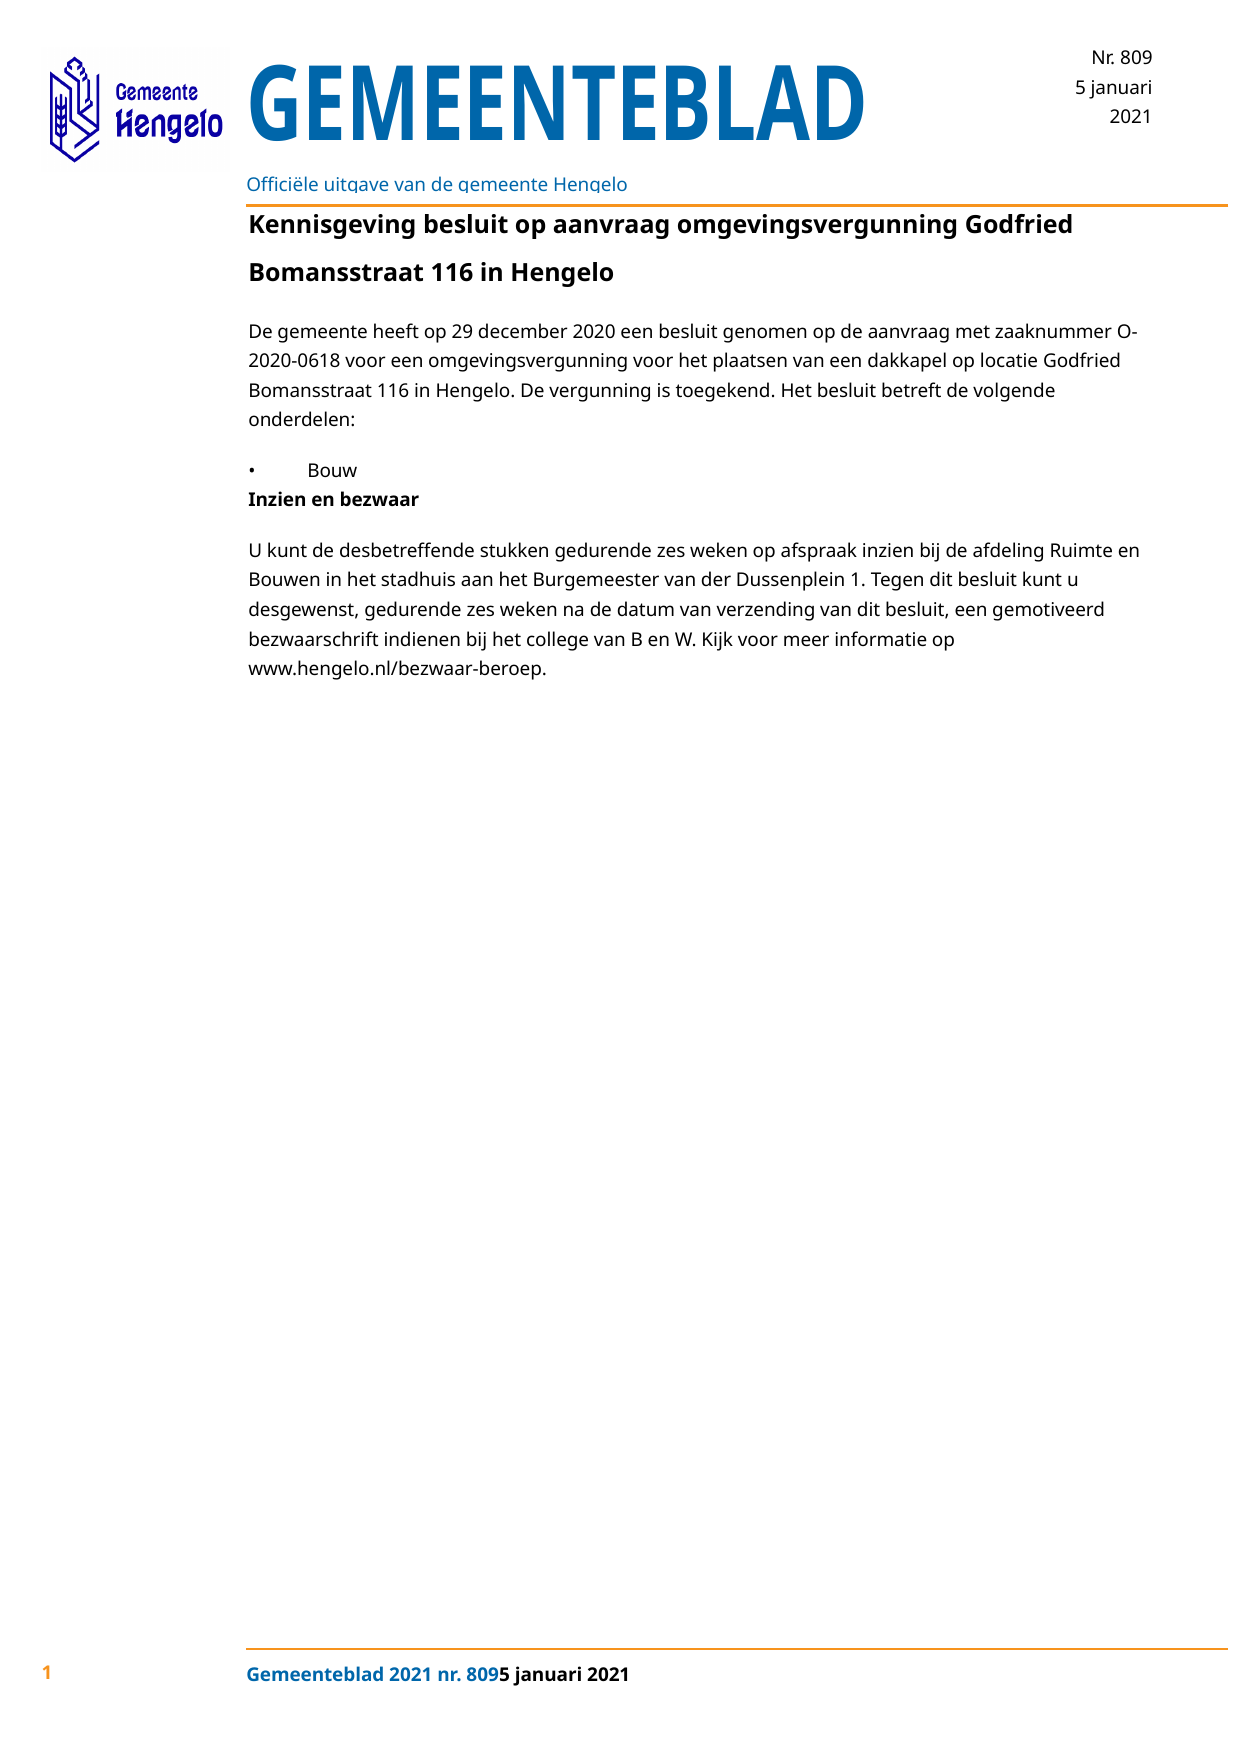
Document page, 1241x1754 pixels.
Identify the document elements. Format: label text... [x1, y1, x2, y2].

text U kunt de desbetreffende stukken gedurende zes weken op afspraak inzien bij de afdeling Ruimte en Bouwen in het stadhuis aan het Burgemeester van der Dussenplein 1. Tegen dit besluit kunt u desgewenst, gedurende zes weken na de datum van verzending van dit besluit, een gemotiveerd bezwaarschrift indienen bij het college van B en W. Kijk voor meer informatie op www.hengelo.nl/bezwaar-beroep. [248, 537, 1152, 681]
text Inzien en bezwaar [248, 487, 1152, 512]
text De gemeente heeft op 29 december 2020 een besluit genomen op de aanvraag met zaaknummer O-2020-0618 voor een omgevingsvergunning voor het plaatsen van een dakkapel op locatie Godfried Bomansstraat 116 in Hengelo. De vergunning is toegekend. Het besluit betreft de volgende onderdelen: [248, 318, 1152, 432]
text Kennisgeving besluit op aanvraag omgevingsvergunning Godfried Bomansstraat 116 in Hengelo [248, 207, 1152, 288]
picture [41, 47, 231, 172]
list Bouw [248, 457, 1152, 483]
